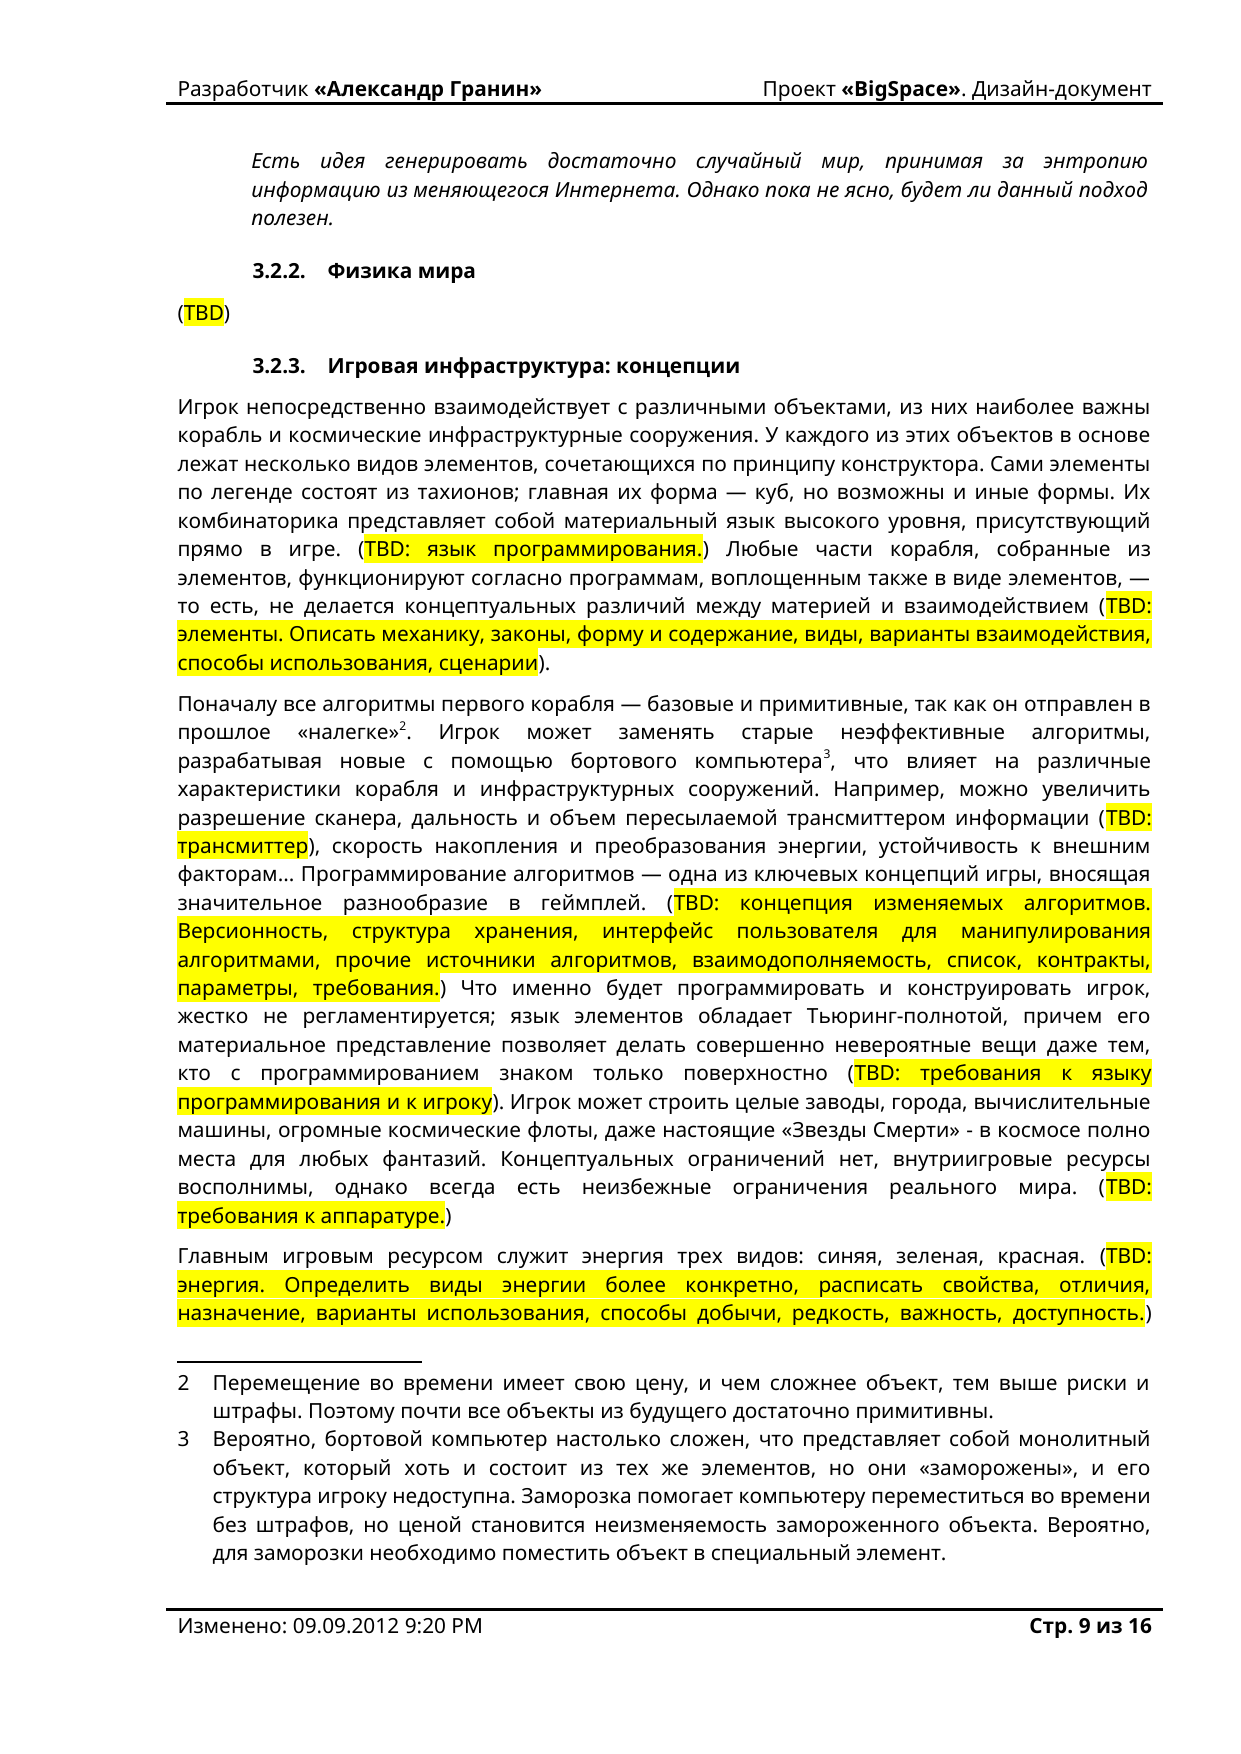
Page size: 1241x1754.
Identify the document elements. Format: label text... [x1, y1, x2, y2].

text (TBD) [177, 298, 1152, 326]
subtitle Физика мира [252, 257, 1152, 285]
text Есть идея генерировать достаточно случайный мир, принимая за энтропию информацию из меняющегося Интернета. Однако пока не ясно, будет ли данный подход полезен. [251, 146, 1152, 232]
text Главным игровым ресурсом служит энергия трех видов: синяя, зеленая, красная. (TBD: энергия. Определить виды энергии более конкретно, расписать свойства, отличия, назначение, варианты использования, способы добычи, редкость, важность, доступность.) [177, 1242, 1152, 1327]
text Вероятно, бортовой компьютер настолько сложен, что представляет собой монолитный объект, который хоть и состоит из тех же элементов, но они «заморожены», и его структура игроку недоступна. Заморозка помогает компьютеру переместиться во времени без штрафов, но ценой становится неизменяемость замороженного объекта. Вероятно, для заморозки необходимо поместить объект в специальный элемент. [177, 1424, 1152, 1567]
text Поначалу все алгоритмы первого корабля — базовые и примитивные, так как он отправлен в прошлое «налегке». Игрок может заменять старые неэффективные алгоритмы, разрабатывая новые с помощью бортового компьютера, что влияет на различные характеристики корабля и инфраструктурных сооружений. Например, можно увеличить разрешение сканера, дальность и объем пересылаемой трансмиттером информации (TBD: трансмиттер), скорость накопления и преобразования энергии, устойчивость к внешним факторам... Программирование алгоритмов — одна из ключевых концепций игры, вносящая значительное разнообразие в геймплей. (TBD: концепция изменяемых алгоритмов. Версионность, структура хранения, интерфейс пользователя для манипулирования алгоритмами, прочие источники алгоритмов, взаимодополняемость, список, контракты, параметры, требования.) Что именно будет программировать и конструировать игрок, жестко не регламентируется; язык элементов обладает Тьюринг-полнотой, причем его материальное представление позволяет делать совершенно невероятные вещи даже тем, кто с программированием знаком только поверхностно (TBD: требования к языку программирования и к игроку). Игрок может строить целые заводы, города, вычислительные машины, огромные космические флоты, даже настоящие «Звезды Смерти» - в космосе полно места для любых фантазий. Концептуальных ограничений нет, внутриигровые ресурсы восполнимы, однако всегда есть неизбежные ограничения реального мира. (TBD: требования к аппаратуре.) [177, 689, 1152, 1229]
text Перемещение во времени имеет свою цену, и чем сложнее объект, тем выше риски и штрафы. Поэтому почти все объекты из будущего достаточно примитивны. [177, 1368, 1152, 1424]
text Игрок непосредственно взаимодействует с различными объектами, из них наиболее важны корабль и космические инфраструктурные сооружения. У каждого из этих объектов в основе лежат несколько видов элементов, сочетающихся по принципу конструктора. Сами элементы по легенде состоят из тахионов; главная их форма — куб, но возможны и иные формы. Их комбинаторика представляет собой материальный язык высокого уровня, присутствующий прямо в игре. (TBD: язык программирования.) Любые части корабля, собранные из элементов, функционируют согласно программам, воплощенным также в виде элементов, — то есть, не делается концептуальных различий между материей и взаимодействием (TBD: элементы. Описать механику, законы, форму и содержание, виды, варианты взаимодействия, способы использования, сценарии). [177, 392, 1152, 676]
subtitle Игровая инфраструктура: концепции [252, 351, 1152, 379]
